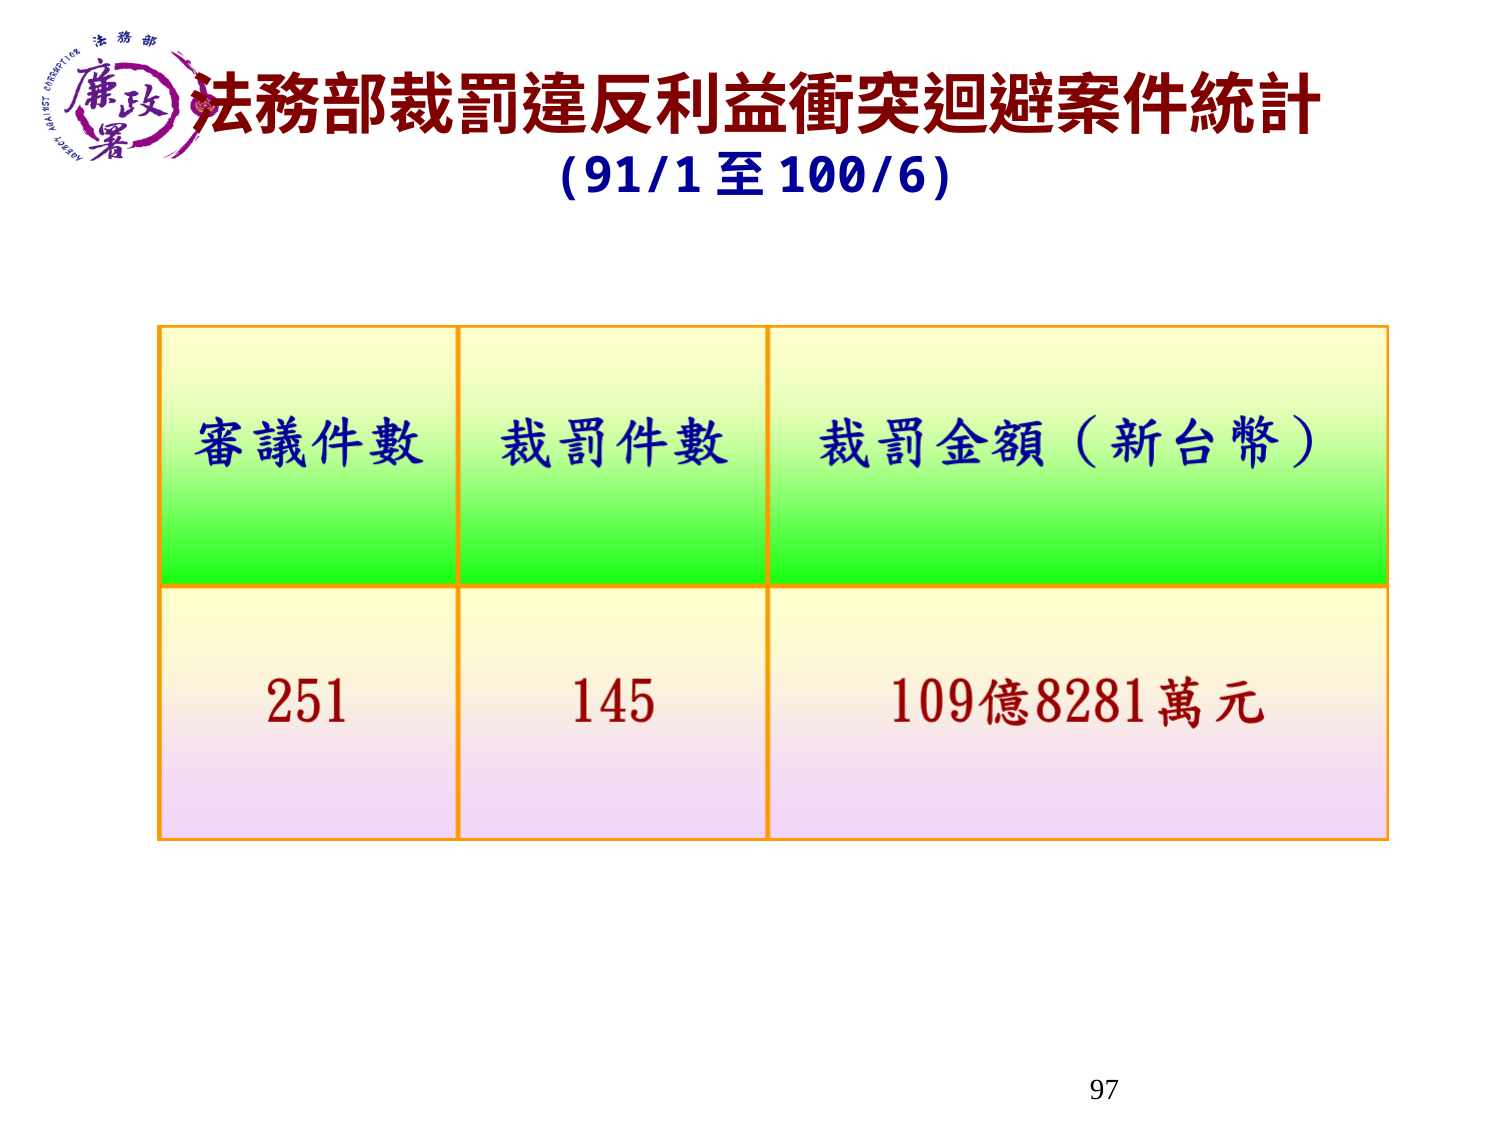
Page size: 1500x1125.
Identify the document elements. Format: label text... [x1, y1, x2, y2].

picture [156, 325, 1389, 842]
title 法務部裁罰違反利益衝突迴避案件統計 (91/1至100/6) [100, 54, 1411, 243]
text_box [1074, 1037, 1388, 1113]
